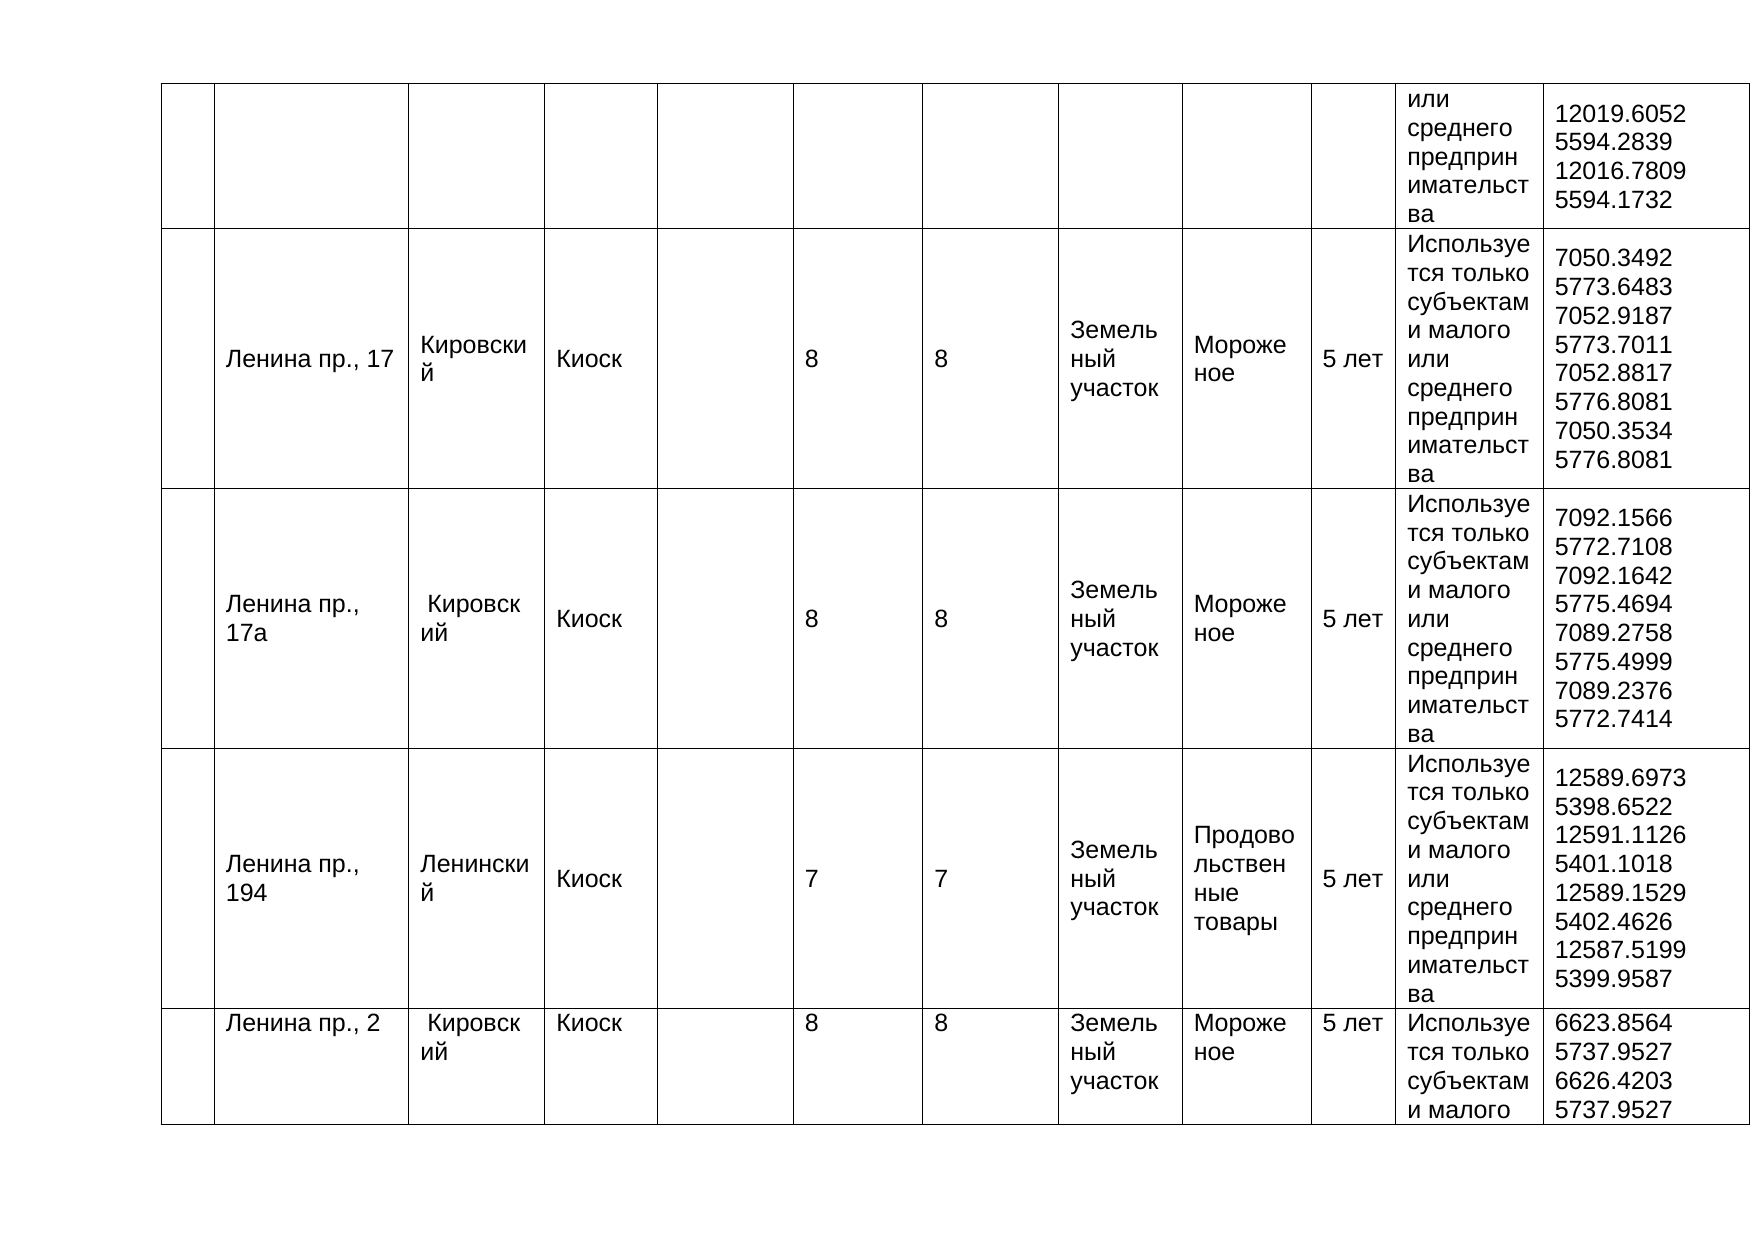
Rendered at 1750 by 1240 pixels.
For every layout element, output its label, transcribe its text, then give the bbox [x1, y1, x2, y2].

table_cell [162, 489, 214, 748]
table_cell [794, 84, 922, 228]
table_cell 7050.3492 5773.6483 7052.9187 5773.7011 7052.8817 5776.8081 7050.3534 5776.8081 [1544, 229, 1749, 488]
table_cell 8 [794, 489, 922, 748]
table_cell [545, 84, 657, 228]
table_cell [215, 84, 408, 228]
table_cell 12019.6052 5594.2839 12016.7809 5594.1732 [1544, 84, 1749, 228]
table_cell Киоск [545, 489, 657, 748]
table_cell Мороженое [1183, 1009, 1311, 1123]
table_cell [162, 229, 214, 488]
table_cell [409, 84, 544, 228]
table_cell [162, 84, 214, 228]
table_cell 8 [794, 1009, 922, 1123]
table_cell 5 лет [1312, 749, 1395, 1007]
table_cell Земельный участок [1059, 749, 1182, 1007]
table_cell Ленина пр., 17 [215, 229, 408, 488]
table_cell Используется только субъектами малого или среднего предпринимательства [1396, 749, 1543, 1007]
table_cell Киоск [545, 1009, 657, 1123]
table_cell Земельный участок [1059, 229, 1182, 488]
table_cell [658, 1009, 793, 1123]
table_cell 7 [923, 749, 1058, 1007]
table_cell [658, 84, 793, 228]
table_cell 5 лет [1312, 1009, 1395, 1123]
table_cell Ленинский [409, 749, 544, 1007]
table_cell 7 [794, 749, 922, 1007]
table_cell Киоск [545, 229, 657, 488]
table_cell [1312, 84, 1395, 228]
table_cell Кировский [409, 229, 544, 488]
table_cell [658, 489, 793, 748]
table_cell или среднего предпринимательства [1396, 84, 1543, 228]
table_cell Кировский [409, 1009, 544, 1123]
table_cell 6623.8564 5737.9527 6626.4203 5737.9527 [1544, 1009, 1749, 1123]
table_cell 8 [923, 1009, 1058, 1123]
table_cell [1059, 84, 1182, 228]
table_cell 8 [794, 229, 922, 488]
table_cell Кировский [409, 489, 544, 748]
table_cell Мороженое [1183, 489, 1311, 748]
table_cell 8 [923, 489, 1058, 748]
table_cell [162, 1009, 214, 1123]
table_cell [658, 749, 793, 1007]
table_cell Продовольственные товары [1183, 749, 1311, 1007]
table_cell [923, 84, 1058, 228]
table_cell 5 лет [1312, 229, 1395, 488]
table_cell Киоск [545, 749, 657, 1007]
table_cell Ленина пр., 2 [215, 1009, 408, 1123]
table_cell [1183, 84, 1311, 228]
table_cell Земельный участок [1059, 1009, 1182, 1123]
table_cell 7092.1566 5772.7108 7092.1642 5775.4694 7089.2758 5775.4999 7089.2376 5772.7414 [1544, 489, 1749, 748]
table_cell Используется только субъектами малого [1396, 1009, 1543, 1123]
table_cell 5 лет [1312, 489, 1395, 748]
table_cell Мороженое [1183, 229, 1311, 488]
table_cell [162, 749, 214, 1007]
table_cell 12589.6973 5398.6522 12591.1126 5401.1018 12589.1529 5402.4626 12587.5199 5399.9587 [1544, 749, 1749, 1007]
table_cell [658, 229, 793, 488]
table_cell Ленина пр., 17а [215, 489, 408, 748]
table_cell 8 [923, 229, 1058, 488]
table_cell Используется только субъектами малого или среднего предпринимательства [1396, 229, 1543, 488]
table_cell Земельный участок [1059, 489, 1182, 748]
table_cell Используется только субъектами малого или среднего предпринимательства [1396, 489, 1543, 748]
table_cell Ленина пр., 194 [215, 749, 408, 1007]
